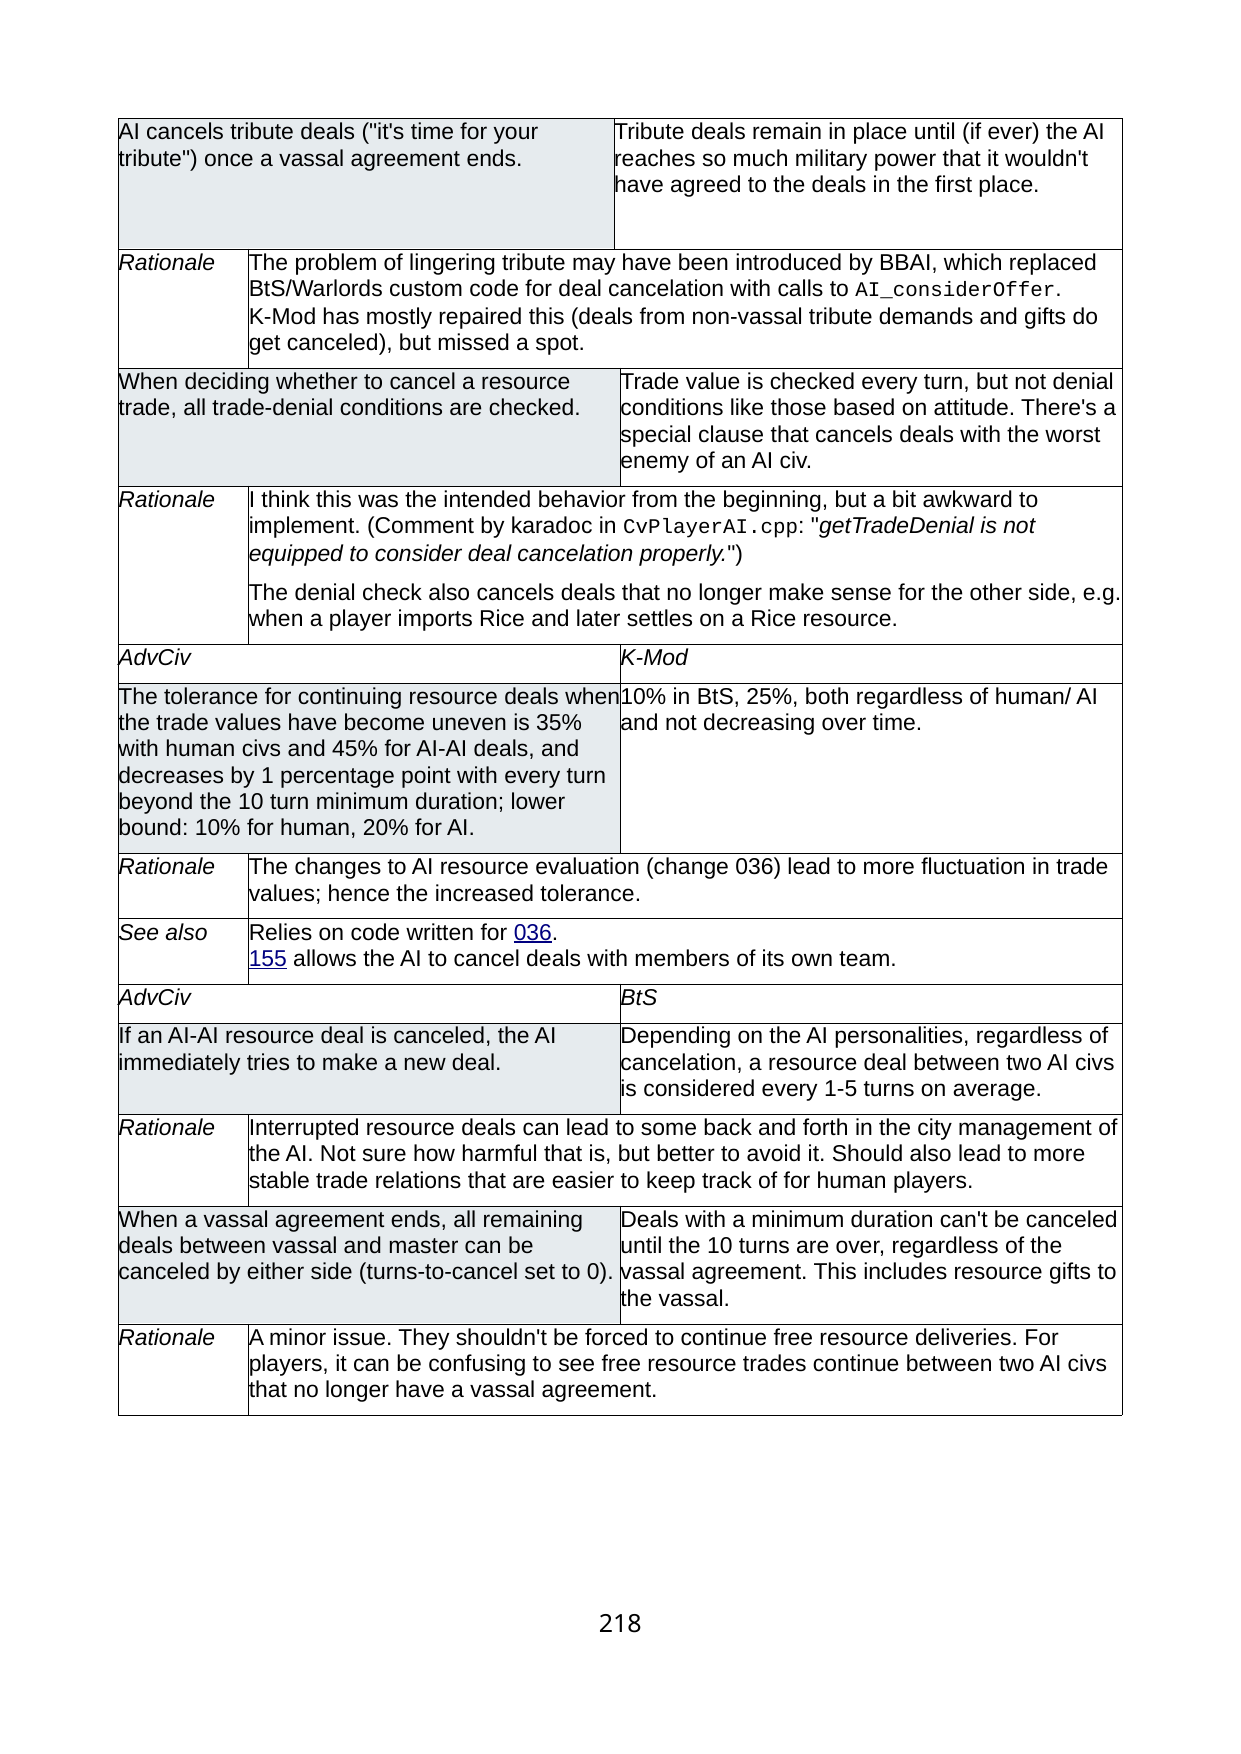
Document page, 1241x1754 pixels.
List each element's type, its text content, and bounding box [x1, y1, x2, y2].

table_cell Rationale [119, 487, 248, 644]
table_cell Tribute deals remain in place until (if ever) the AI reaches so much military power that it wouldn't have agreed to the deals in the first place. [615, 119, 1122, 248]
table_cell Rationale [119, 1325, 248, 1415]
table_cell Rationale [119, 1115, 248, 1206]
table_cell AdvCiv [119, 985, 620, 1022]
table_cell Relies on code written for 036. 155 allows the AI to cancel deals with members of its own team. [249, 919, 1122, 983]
table_cell Interrupted resource deals can lead to some back and forth in the city management of the AI. Not sure how harmful that is, but better to avoid it. Should also lead to more stable trade relations that are easier to keep track of for human players. [249, 1115, 1122, 1206]
table_cell Deals with a minimum duration can't be canceled until the 10 turns are over, regardless of the vassal agreement. This includes resource gifts to the vassal. [621, 1207, 1122, 1323]
table_cell If an AI-AI resource deal is canceled, the AI immediately tries to make a new deal. [119, 1024, 620, 1114]
table_cell Rationale [119, 854, 248, 918]
table_cell AdvCiv [119, 645, 620, 682]
table_cell Trade value is checked every turn, but not denial conditions like those based on attitude. There's a special clause that cancels deals with the worst enemy of an AI civ. [621, 369, 1122, 486]
table_cell The problem of lingering tribute may have been introduced by BBAI, which replaced BtS/Warlords custom code for deal cancelation with calls to AI_considerOffer. K‑Mod has mostly repaired this (deals from non-vassal tribute demands and gifts do get canceled), but missed a spot. [249, 250, 1122, 368]
table_cell A minor issue. They shouldn't be forced to continue free resource deliveries. For players, it can be confusing to see free resource trades continue between two AI civs that no longer have a vassal agreement. [249, 1325, 1122, 1415]
table_cell 10% in BtS, 25%, both regardless of human/ AI and not decreasing over time. [621, 684, 1122, 853]
table_cell K-Mod [621, 645, 1122, 682]
table_cell The tolerance for continuing resource deals when the trade values have become uneven is 35% with human civs and 45% for AI-AI deals, and decreases by 1 percentage point with every turn beyond the 10 turn minimum duration; lower bound: 10% for human, 20% for AI. [119, 684, 620, 853]
table_cell BtS [621, 985, 1122, 1022]
table_cell The changes to AI resource evaluation (change 036) lead to more fluctuation in trade values; hence the increased tolerance. [249, 854, 1122, 918]
table_cell See also [119, 919, 248, 983]
table_cell When deciding whether to cancel a resource trade, all trade-denial conditions are checked. [119, 369, 620, 486]
table_cell AI cancels tribute deals ("it's time for your tribute") once a vassal agreement ends. [119, 119, 614, 248]
table_cell Rationale [119, 250, 248, 368]
table_cell When a vassal agreement ends, all remaining deals between vassal and master can be canceled by either side (turns-to-cancel set to 0). [119, 1207, 620, 1323]
table_cell Depending on the AI personalities, regardless of cancelation, a resource deal between two AI civs is considered every 1-5 turns on average. [621, 1024, 1122, 1114]
table_cell I think this was the intended behavior from the beginning, but a bit awkward to implement. (Comment by karadoc in CvPlayerAI.cpp: "getTradeDenial is not equipped to consider deal cancelation properly.") The denial check also cancels deals that no longer make sense for the other side, e.g. when a player imports Rice and later settles on a Rice resource. [249, 487, 1122, 644]
